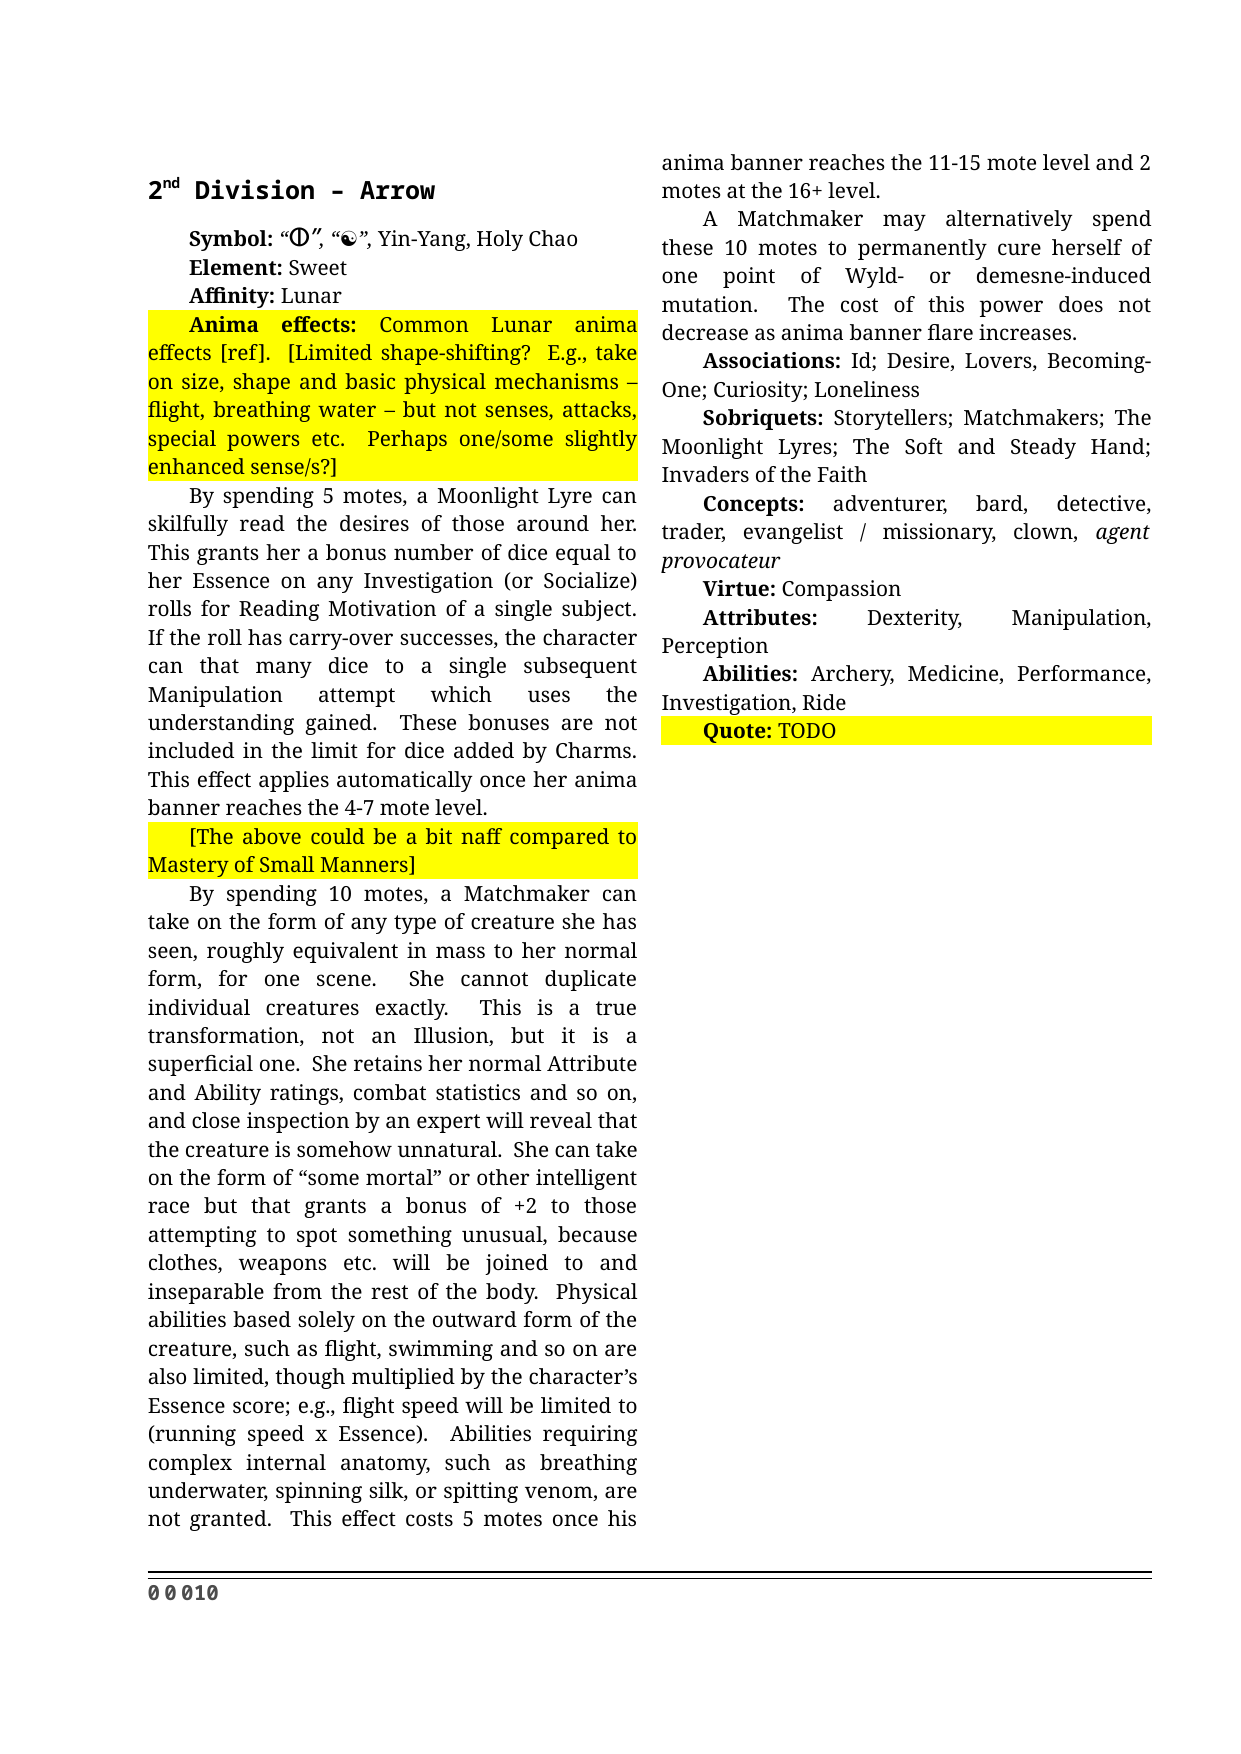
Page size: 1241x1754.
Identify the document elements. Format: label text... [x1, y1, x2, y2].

text Sobriquets: Storytellers; Matchmakers; The Moonlight Lyres; The Soft and Steady Hand; Invaders of the Faith [661, 403, 1152, 489]
text Quote: TODO [661, 716, 1152, 745]
text By spending 10 motes, a Matchmaker can take on the form of any type of creature she has seen, roughly equivalent in mass to her normal form, for one scene. She cannot duplicate individual creatures exactly. This is a true transformation, not an Illusion, but it is a superficial one. She retains her normal Attribute and Ability ratings, combat statistics and so on, and close inspection by an expert will reveal that the creature is somehow unnatural. She can take on the form of “some mortal” or other intelligent race but that grants a bonus of +2 to those attempting to spot something unusual, because clothes, weapons etc. will be joined to and inseparable from the rest of the body. Physical abilities based solely on the outward form of the creature, such as flight, swimming and so on are also limited, though multiplied by the character’s Essence score; e.g., flight speed will be limited to (running speed x Essence). Abilities requiring complex internal anatomy, such as breathing underwater, spinning silk, or spitting venom, are not granted. This effect costs 5 motes once his [148, 879, 638, 1533]
text Associations: Id; Desire, Lovers, Becoming-One; Curiosity; Loneliness [661, 347, 1152, 403]
text By spending 5 motes, a Moonlight Lyre can skilfully read the desires of those around her. This grants her a bonus number of dice equal to her Essence on any Investigation (or Socialize) rolls for Reading Motivation of a single subject. If the roll has carry-over successes, the character can that many dice to a single subsequent Manipulation attempt which uses the understanding gained. These bonuses are not included in the limit for dice added by Charms. This effect applies automatically once her anima banner reaches the 4-7 mote level. [148, 481, 638, 822]
text Anima effects: Common Lunar anima effects [ref]. [Limited shape-shifting? E.g., take on size, shape and basic physical mechanisms – flight, breathing water – but not senses, attacks, special powers etc. Perhaps one/some slightly enhanced sense/s?] [148, 310, 638, 481]
text Affinity: Lunar [148, 282, 638, 310]
text Virtue: Compassion [661, 574, 1152, 603]
text [The above could be a bit naff compared to Mastery of Small Manners] [148, 822, 638, 879]
text Abilities: Archery, Medicine, Performance, Investigation, Ride [661, 659, 1152, 716]
text Attributes: Dexterity, Manipulation, Perception [661, 603, 1152, 659]
subtitle 2nd Division – Arrow [148, 173, 638, 207]
text Symbol: “ⵀ”, “☯”, Yin-Yang, Holy Chao [148, 219, 638, 253]
text Concepts: adventurer, bard, detective, trader, evangelist / missionary, clown, agent provocateur [661, 489, 1152, 574]
text A Matchmaker may alternatively spend these 10 motes to permanently cure herself of one point of Wyld- or demesne-induced mutation. The cost of this power does not decrease as anima banner flare increases. [661, 204, 1152, 347]
text Element: Sweet [148, 253, 638, 282]
text anima banner reaches the 11-15 mote level and 2 motes at the 16+ level. [661, 148, 1152, 204]
